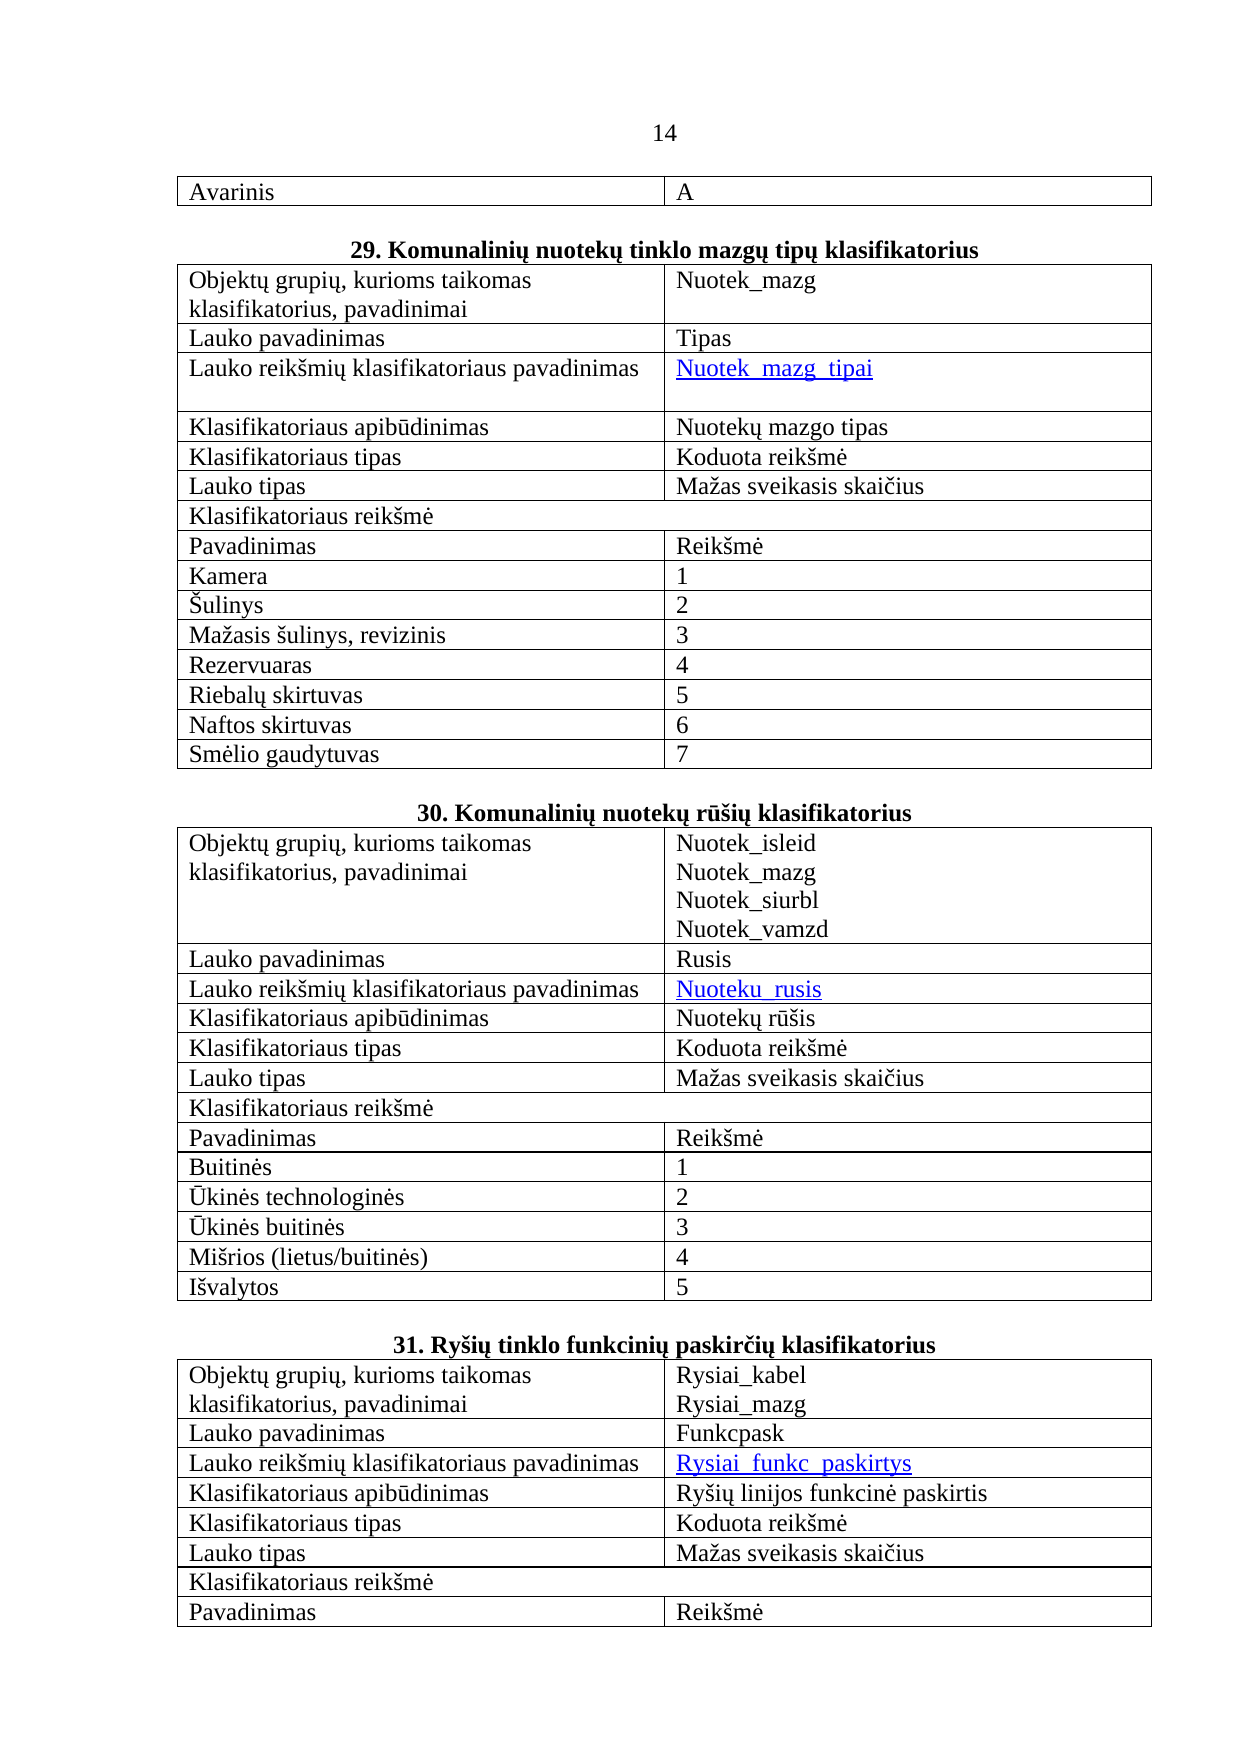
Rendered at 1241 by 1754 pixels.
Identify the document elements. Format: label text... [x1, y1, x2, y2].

table_cell Rusis [665, 944, 1151, 973]
table_cell Kamera [178, 561, 664, 589]
table_header Rysiai_kabel Rysiai_mazg [665, 1360, 1151, 1417]
table_cell Lauko tipas [178, 1538, 664, 1566]
table_cell Klasifikatoriaus tipas [178, 1508, 664, 1537]
table_cell Klasifikatoriaus tipas [178, 1033, 664, 1062]
table_cell Nuoteku_rusis [665, 974, 1151, 1002]
table_cell Lauko pavadinimas [178, 324, 664, 352]
table_cell Pavadinimas [178, 1123, 664, 1151]
table_cell Naftos skirtuvas [178, 710, 664, 738]
table_cell Koduota reikšmė [665, 442, 1151, 470]
table_cell Rezervuaras [178, 650, 664, 679]
text 31. Ryšių tinklo funkcinių paskirčių klasifikatorius [177, 1330, 1152, 1359]
table_cell Ryšių linijos funkcinė paskirtis [665, 1478, 1151, 1507]
text 29. Komunalinių nuotekų tinklo mazgų tipų klasifikatorius [177, 235, 1152, 264]
table_cell Ūkinės technologinės [178, 1182, 664, 1211]
table_cell 2 [665, 591, 1151, 619]
table_cell Lauko reikšmių klasifikatoriaus pavadinimas [178, 1448, 664, 1477]
table_cell Išvalytos [178, 1272, 664, 1300]
table_cell Funkcpask [665, 1419, 1151, 1447]
table_cell 4 [665, 1242, 1151, 1271]
table_cell Nuotekų mazgo tipas [665, 412, 1151, 441]
table_cell Reikšmė [665, 531, 1151, 560]
table_cell 3 [665, 1212, 1151, 1241]
table_cell Mažas sveikasis skaičius [665, 1538, 1151, 1566]
table_cell Klasifikatoriaus reikšmė [178, 501, 1151, 530]
table_cell 5 [665, 680, 1151, 709]
table_cell 5 [665, 1272, 1151, 1300]
table_cell Klasifikatoriaus apibūdinimas [178, 412, 664, 441]
table_cell Šulinys [178, 591, 664, 619]
table_cell Lauko tipas [178, 471, 664, 500]
table_cell Nuotekų rūšis [665, 1004, 1151, 1032]
table_cell Pavadinimas [178, 531, 664, 560]
text 30. Komunalinių nuotekų rūšių klasifikatorius [177, 798, 1152, 827]
table_cell Smėlio gaudytuvas [178, 740, 664, 768]
table_cell Koduota reikšmė [665, 1508, 1151, 1537]
table_cell Lauko pavadinimas [178, 944, 664, 973]
table_header Nuotek_isleid Nuotek_mazg Nuotek_siurbl Nuotek_vamzd [665, 828, 1151, 943]
table_header Objektų grupių, kurioms taikomas klasifikatorius, pavadinimai [178, 828, 664, 943]
table_header Objektų grupių, kurioms taikomas klasifikatorius, pavadinimai [178, 1360, 664, 1417]
table_cell Buitinės [178, 1153, 664, 1181]
table_cell Mažasis šulinys, revizinis [178, 620, 664, 649]
table_cell Klasifikatoriaus apibūdinimas [178, 1478, 664, 1507]
table_cell Mažas sveikasis skaičius [665, 471, 1151, 500]
table_cell A [665, 177, 1151, 205]
table_cell Klasifikatoriaus reikšmė [178, 1093, 1151, 1122]
table_cell Rysiai_funkc_paskirtys [665, 1448, 1151, 1477]
table_cell 1 [665, 1153, 1151, 1181]
table_cell Lauko reikšmių klasifikatoriaus pavadinimas [178, 353, 664, 411]
table_header Objektų grupių, kurioms taikomas klasifikatorius, pavadinimai [178, 265, 664, 322]
table_cell 2 [665, 1182, 1151, 1211]
table_cell Nuotek_mazg_tipai [665, 353, 1151, 411]
table_cell 1 [665, 561, 1151, 589]
table_cell Riebalų skirtuvas [178, 680, 664, 709]
table_cell Lauko reikšmių klasifikatoriaus pavadinimas [178, 974, 664, 1002]
table_cell 4 [665, 650, 1151, 679]
table_cell Mažas sveikasis skaičius [665, 1063, 1151, 1092]
table_cell Pavadinimas [178, 1597, 664, 1626]
table_header Nuotek_mazg [665, 265, 1151, 322]
table_cell 6 [665, 710, 1151, 738]
table_cell Klasifikatoriaus reikšmė [178, 1568, 1151, 1596]
table_cell Reikšmė [665, 1123, 1151, 1151]
table_cell Avarinis [178, 177, 664, 205]
table_cell Klasifikatoriaus tipas [178, 442, 664, 470]
table_cell Koduota reikšmė [665, 1033, 1151, 1062]
table_cell Tipas [665, 324, 1151, 352]
table_cell 3 [665, 620, 1151, 649]
table_cell Ūkinės buitinės [178, 1212, 664, 1241]
table_cell Klasifikatoriaus apibūdinimas [178, 1004, 664, 1032]
table_cell Lauko pavadinimas [178, 1419, 664, 1447]
table_cell 7 [665, 740, 1151, 768]
table_cell Lauko tipas [178, 1063, 664, 1092]
table_cell Reikšmė [665, 1597, 1151, 1626]
table_cell Mišrios (lietus/buitinės) [178, 1242, 664, 1271]
